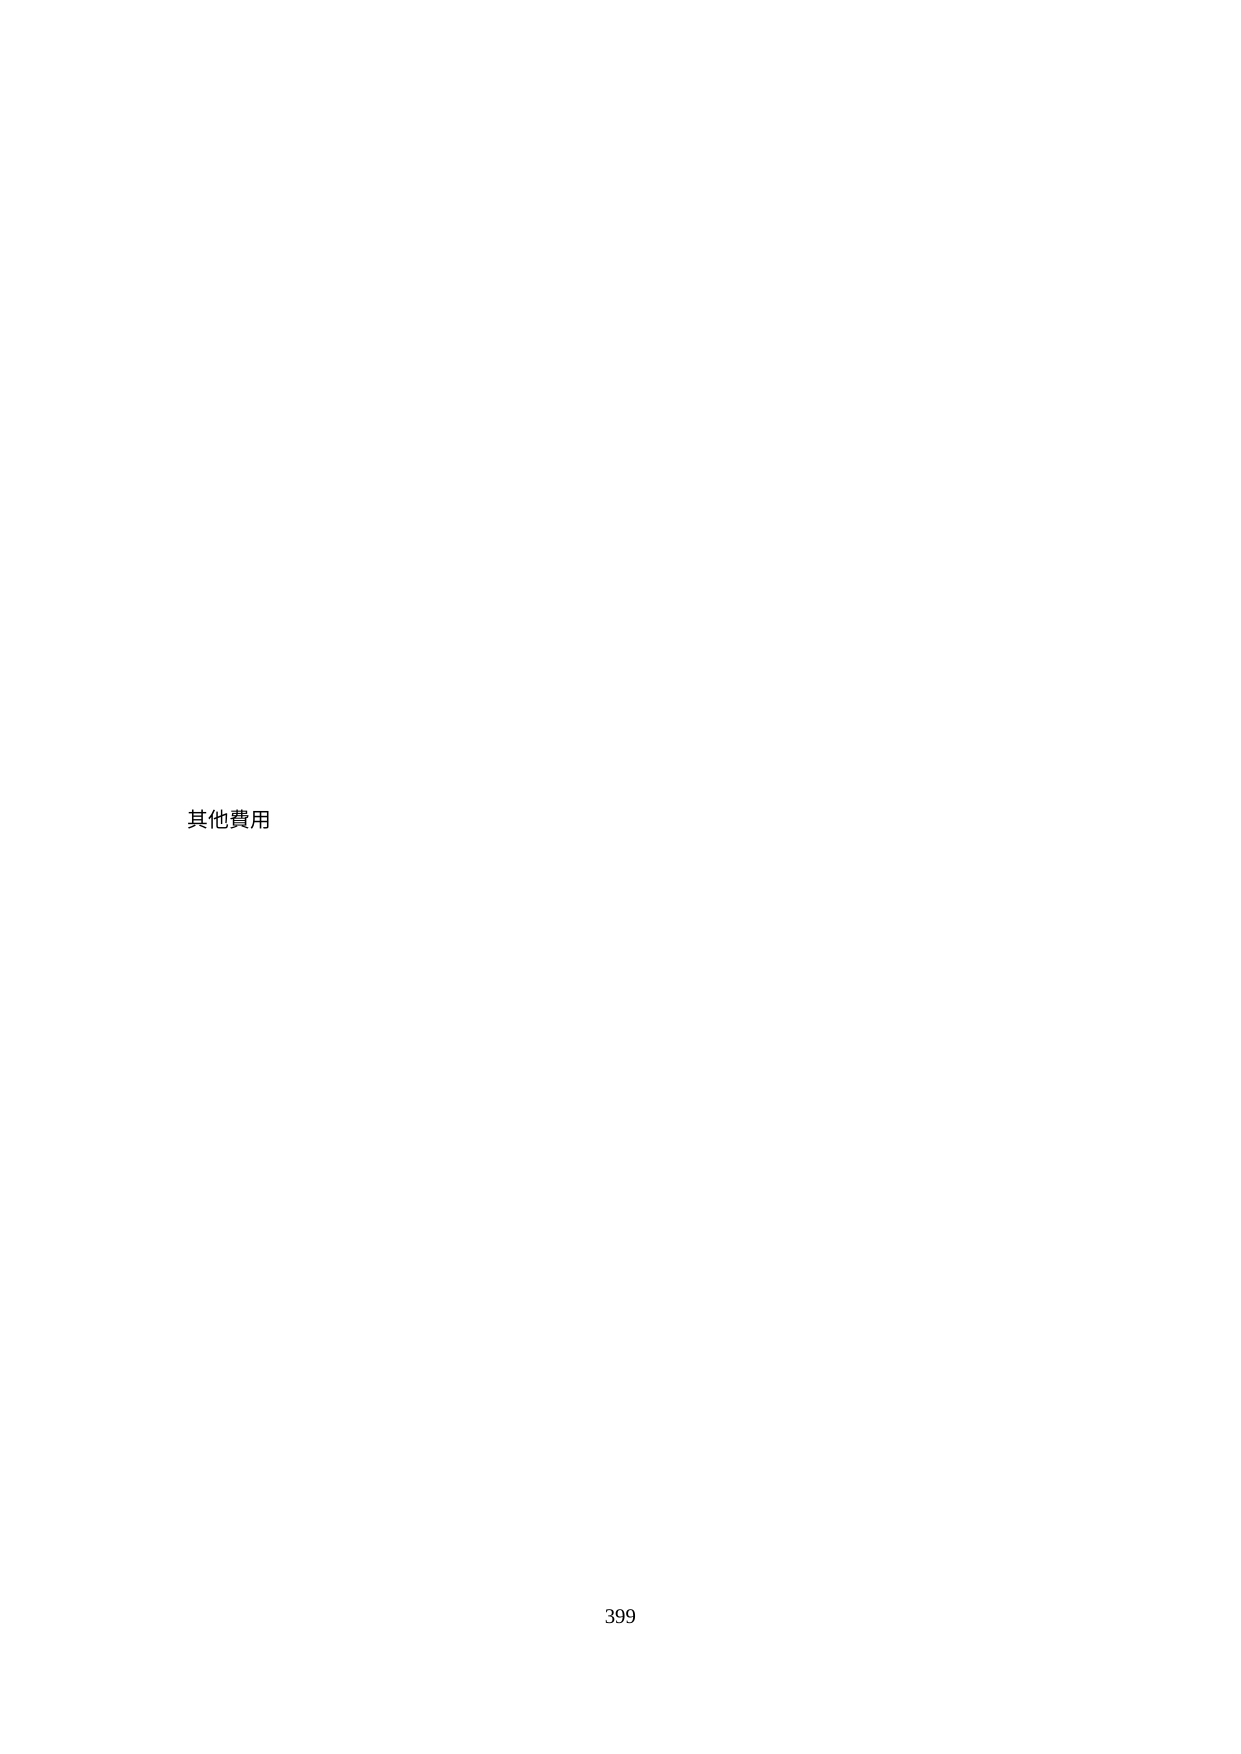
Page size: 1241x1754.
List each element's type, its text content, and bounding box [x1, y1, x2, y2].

text 其他費用 [187, 777, 1053, 839]
